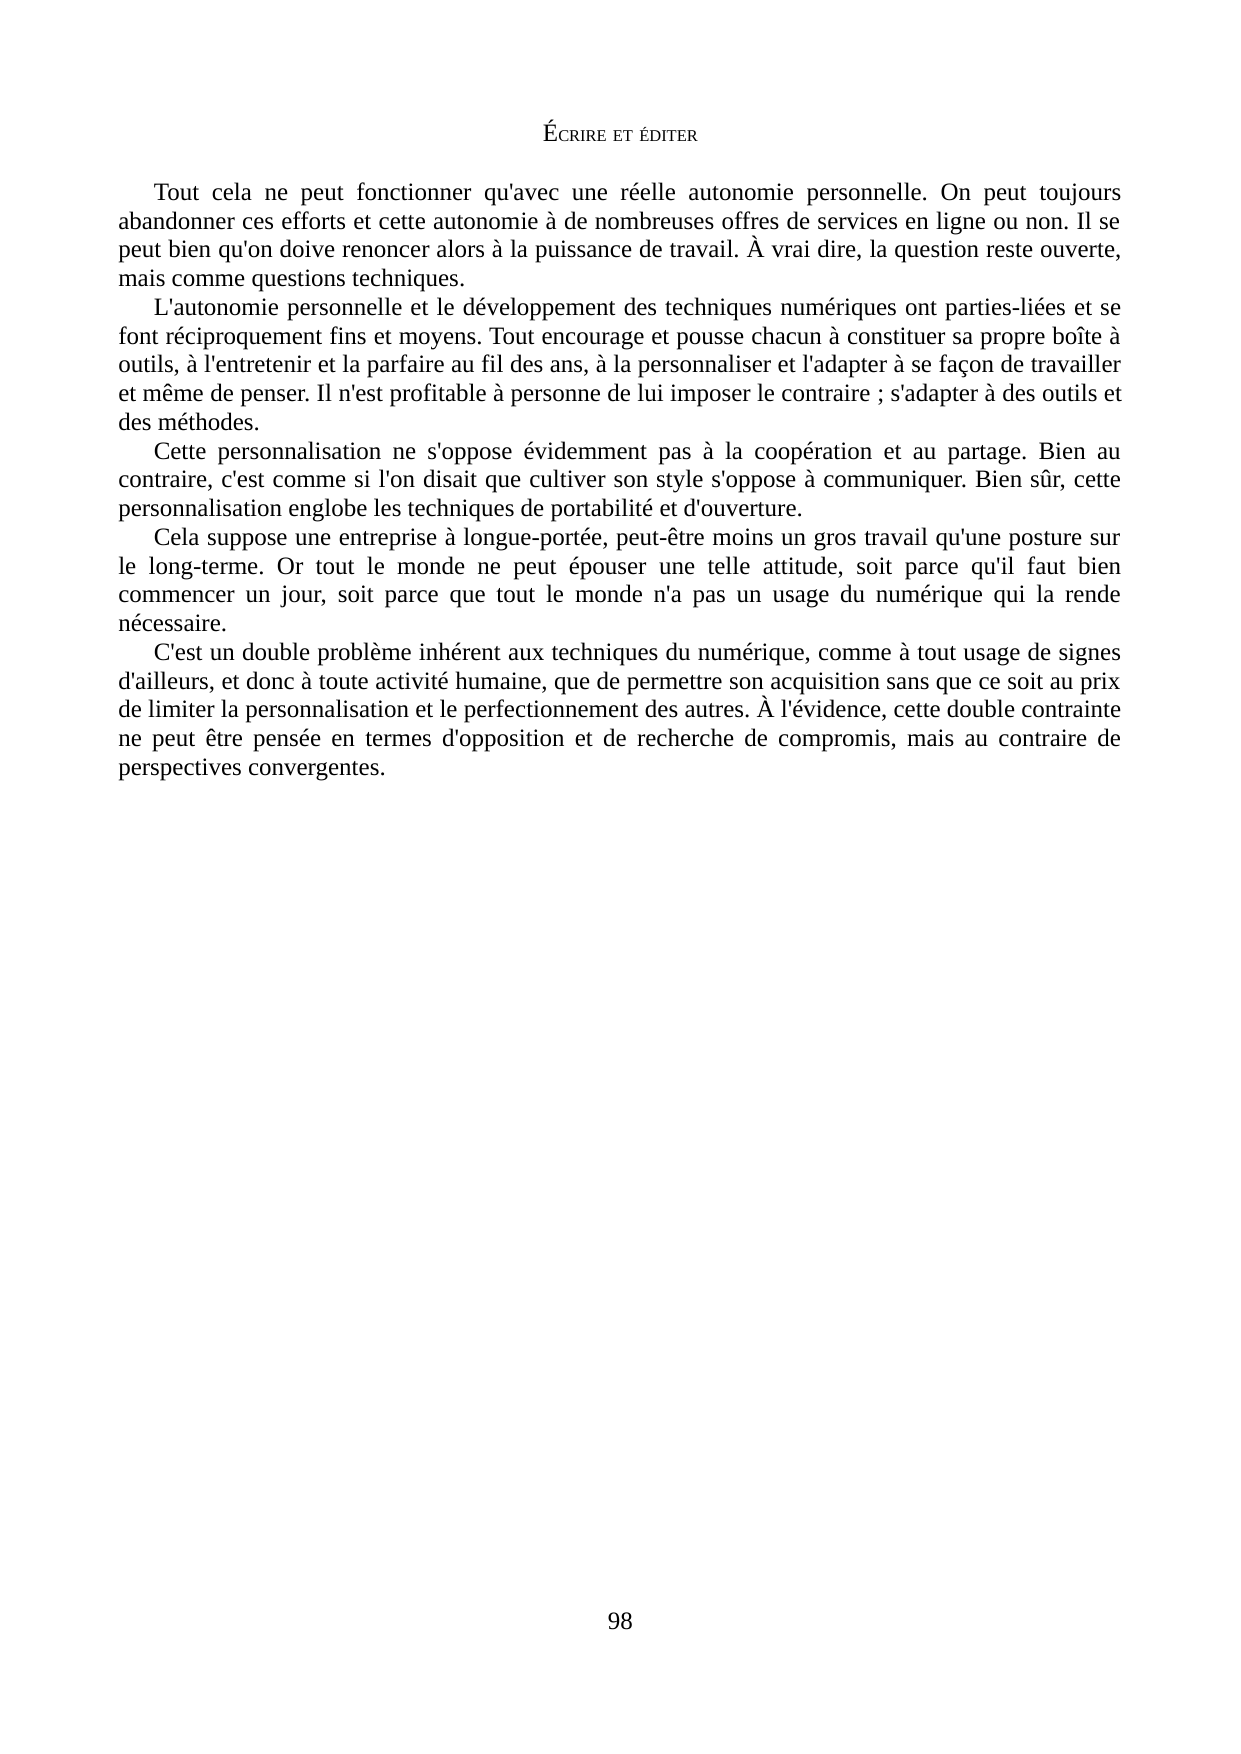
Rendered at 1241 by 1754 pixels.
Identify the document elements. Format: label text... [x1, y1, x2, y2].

text C'est un double problème inhérent aux techniques du numérique, comme à tout usage de signes d'ailleurs, et donc à toute activité humaine, que de permettre son acquisition sans que ce soit au prix de limiter la personnalisation et le perfectionnement des autres. À l'évidence, cette double contrainte ne peut être pensée en termes d'opposition et de recherche de compromis, mais au contraire de perspectives convergentes. [118, 637, 1122, 781]
text Tout cela ne peut fonctionner qu'avec une réelle autonomie personnelle. On peut toujours abandonner ces efforts et cette autonomie à de nombreuses offres de services en ligne ou non. Il se peut bien qu'on doive renoncer alors à la puissance de travail. À vrai dire, la question reste ouverte, mais comme questions techniques. [118, 177, 1122, 292]
text L'autonomie personnelle et le développement des techniques numériques ont parties-liées et se font réciproquement fins et moyens. Tout encourage et pousse chacun à constituer sa propre boîte à outils, à l'entretenir et la parfaire au fil des ans, à la personnaliser et l'adapter à se façon de travailler et même de penser. Il n'est profitable à personne de lui imposer le contraire ; s'adapter à des outils et des méthodes. [118, 292, 1122, 436]
text Cette personnalisation ne s'oppose évidemment pas à la coopération et au partage. Bien au contraire, c'est comme si l'on disait que cultiver son style s'oppose à communiquer. Bien sûr, cette personnalisation englobe les techniques de portabilité et d'ouverture. [118, 436, 1122, 522]
text Cela suppose une entreprise à longue-portée, peut-être moins un gros travail qu'une posture sur le long-terme. Or tout le monde ne peut épouser une telle attitude, soit parce qu'il faut bien commencer un jour, soit parce que tout le monde n'a pas un usage du numérique qui la rende nécessaire. [118, 522, 1122, 637]
